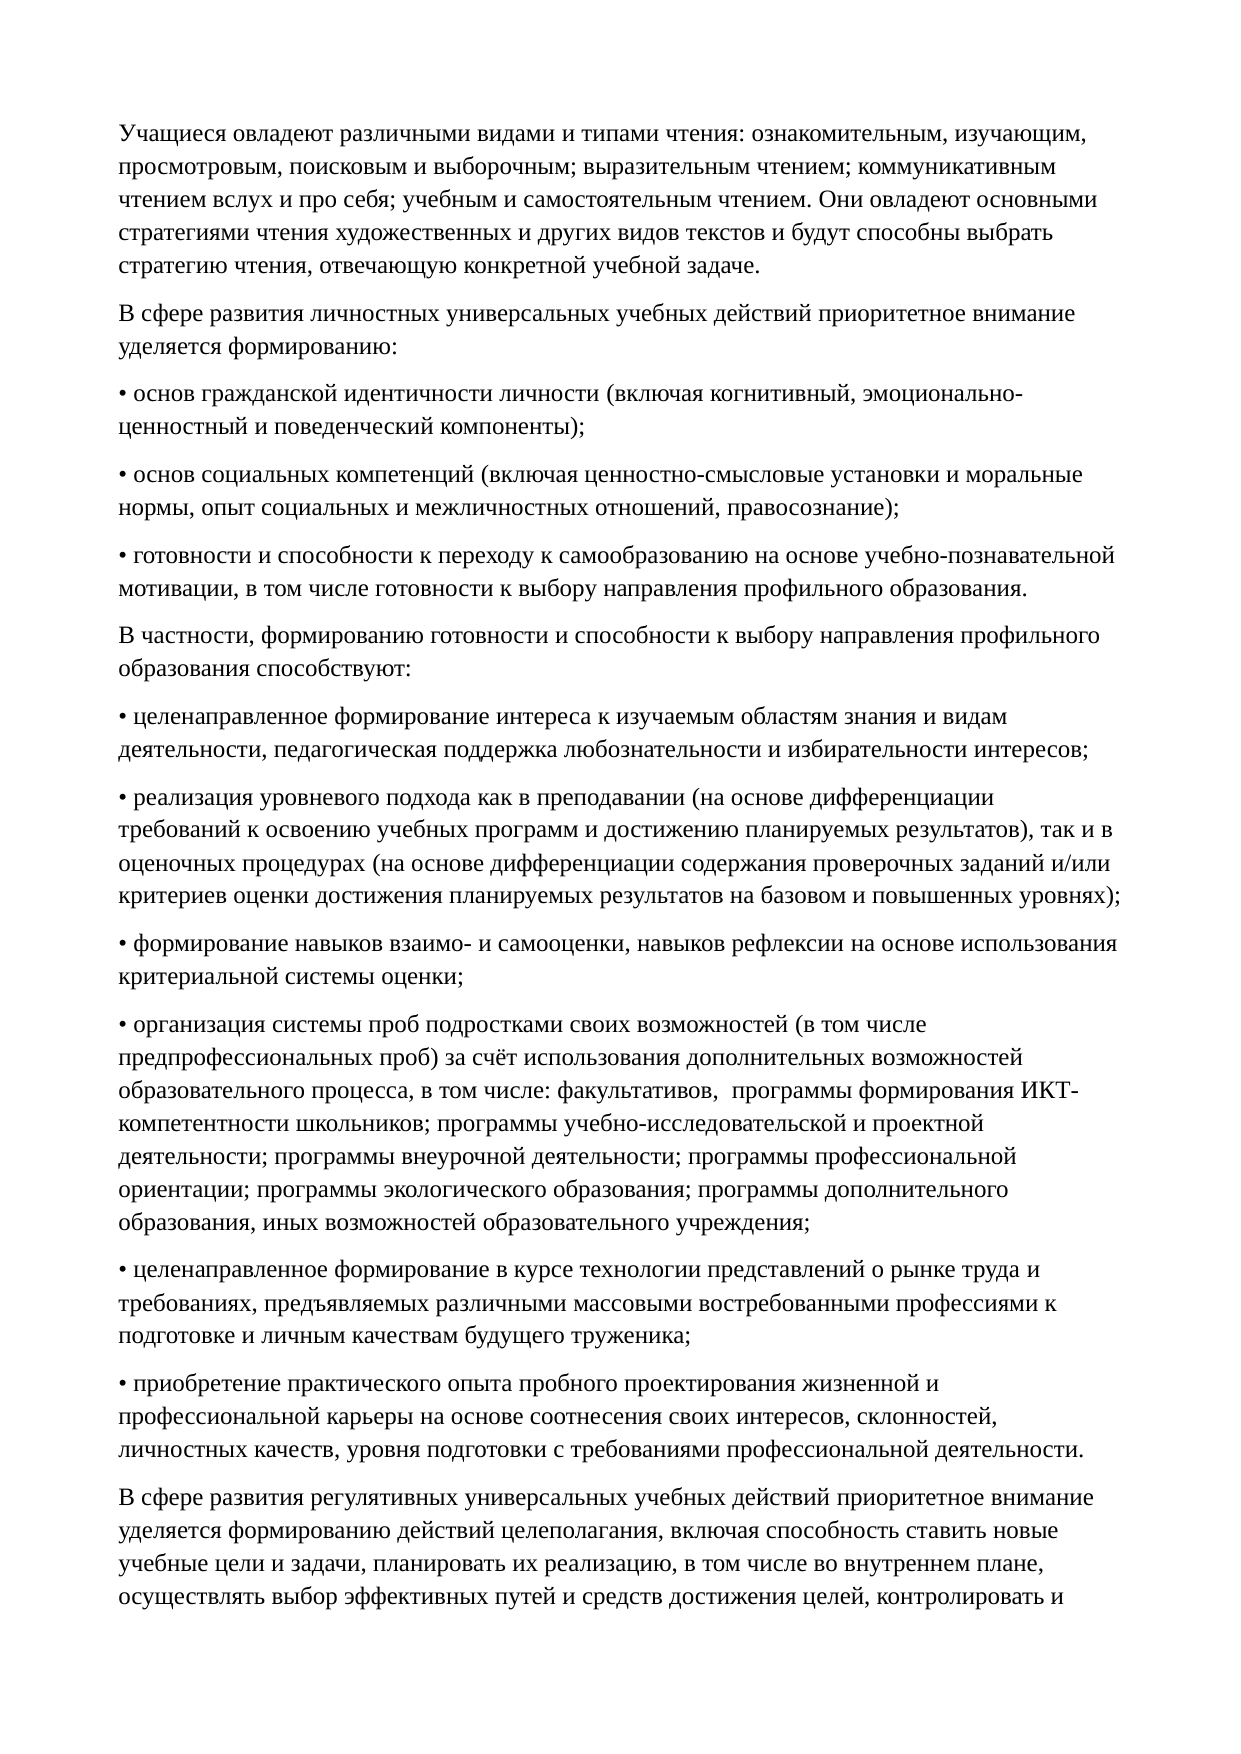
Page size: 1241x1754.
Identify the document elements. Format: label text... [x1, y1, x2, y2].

text • целенаправленное формирование интереса к изучаемым областям знания и видам деятельности, педагогическая поддержка любознательности и избирательности интересов; [118, 701, 1122, 763]
text • основ социальных компетенций (включая ценностно-смысловые установки и моральные нормы, опыт социальных и межличностных отношений, правосознание); [118, 459, 1122, 521]
text Учащиеся овладеют различными видами и типами чтения: ознакомительным, изучающим, просмотровым, поисковым и выборочным; выразительным чтением; коммуникативным чтением вслух и про себя; учебным и самостоятельным чтением. Они овладеют основными стратегиями чтения художественных и других видов текстов и будут способны выбрать стратегию чтения, отвечающую конкретной учебной задаче. [118, 118, 1122, 279]
text В частности, формированию готовности и способности к выбору направления профильного образования способствуют: [118, 620, 1122, 682]
text • целенаправленное формирование в курсе технологии представлений о рынке труда и требованиях, предъявляемых различными массовыми востребованными профессиями к подготовке и личным качествам будущего труженика; [118, 1254, 1122, 1349]
text • реализация уровневого подхода как в преподавании (на основе дифференциации требований к освоению учебных программ и достижению планируемых результатов), так и в оценочных процедурах (на основе дифференциации содержания проверочных заданий и/или критериев оценки достижения планируемых результатов на базовом и повышенных уровнях); [118, 782, 1122, 909]
text • формирование навыков взаимо- и самооценки, навыков рефлексии на основе использования критериальной системы оценки; [118, 928, 1122, 990]
text • организация системы проб подростками своих возможностей (в том числе предпрофессиональных проб) за счёт использования дополнительных возможностей образовательного процесса, в том числе: факультативов, программы формирования ИКТ-компетентности школьников; программы учебно-исследовательской и проектной деятельности; программы внеурочной деятельности; программы профессиональной ориентации; программы экологического образования; программы дополнительного образования, иных возможностей образовательного учреждения; [118, 1009, 1122, 1236]
text В сфере развития личностных универсальных учебных действий приоритетное внимание уделяется формированию: [118, 298, 1122, 359]
text • основ гражданской идентичности личности (включая когнитивный, эмоционально-ценностный и поведенческий компоненты); [118, 378, 1122, 440]
text • приобретение практического опыта пробного проектирования жизненной и профессиональной карьеры на основе соотнесения своих интересов, склонностей, личностных качеств, уровня подготовки с требованиями профессиональной деятельности. [118, 1368, 1122, 1463]
text • готовности и способности к переходу к самообразованию на основе учебно-познавательной мотивации, в том числе готовности к выбору направления профильного образования. [118, 540, 1122, 601]
text В сфере развития регулятивных универсальных учебных действий приоритетное внимание уделяется формированию действий целеполагания, включая способность ставить новые учебные цели и задачи, планировать их реализацию, в том числе во внутреннем плане, осуществлять выбор эффективных путей и средств достижения целей, контролировать и [118, 1482, 1122, 1610]
